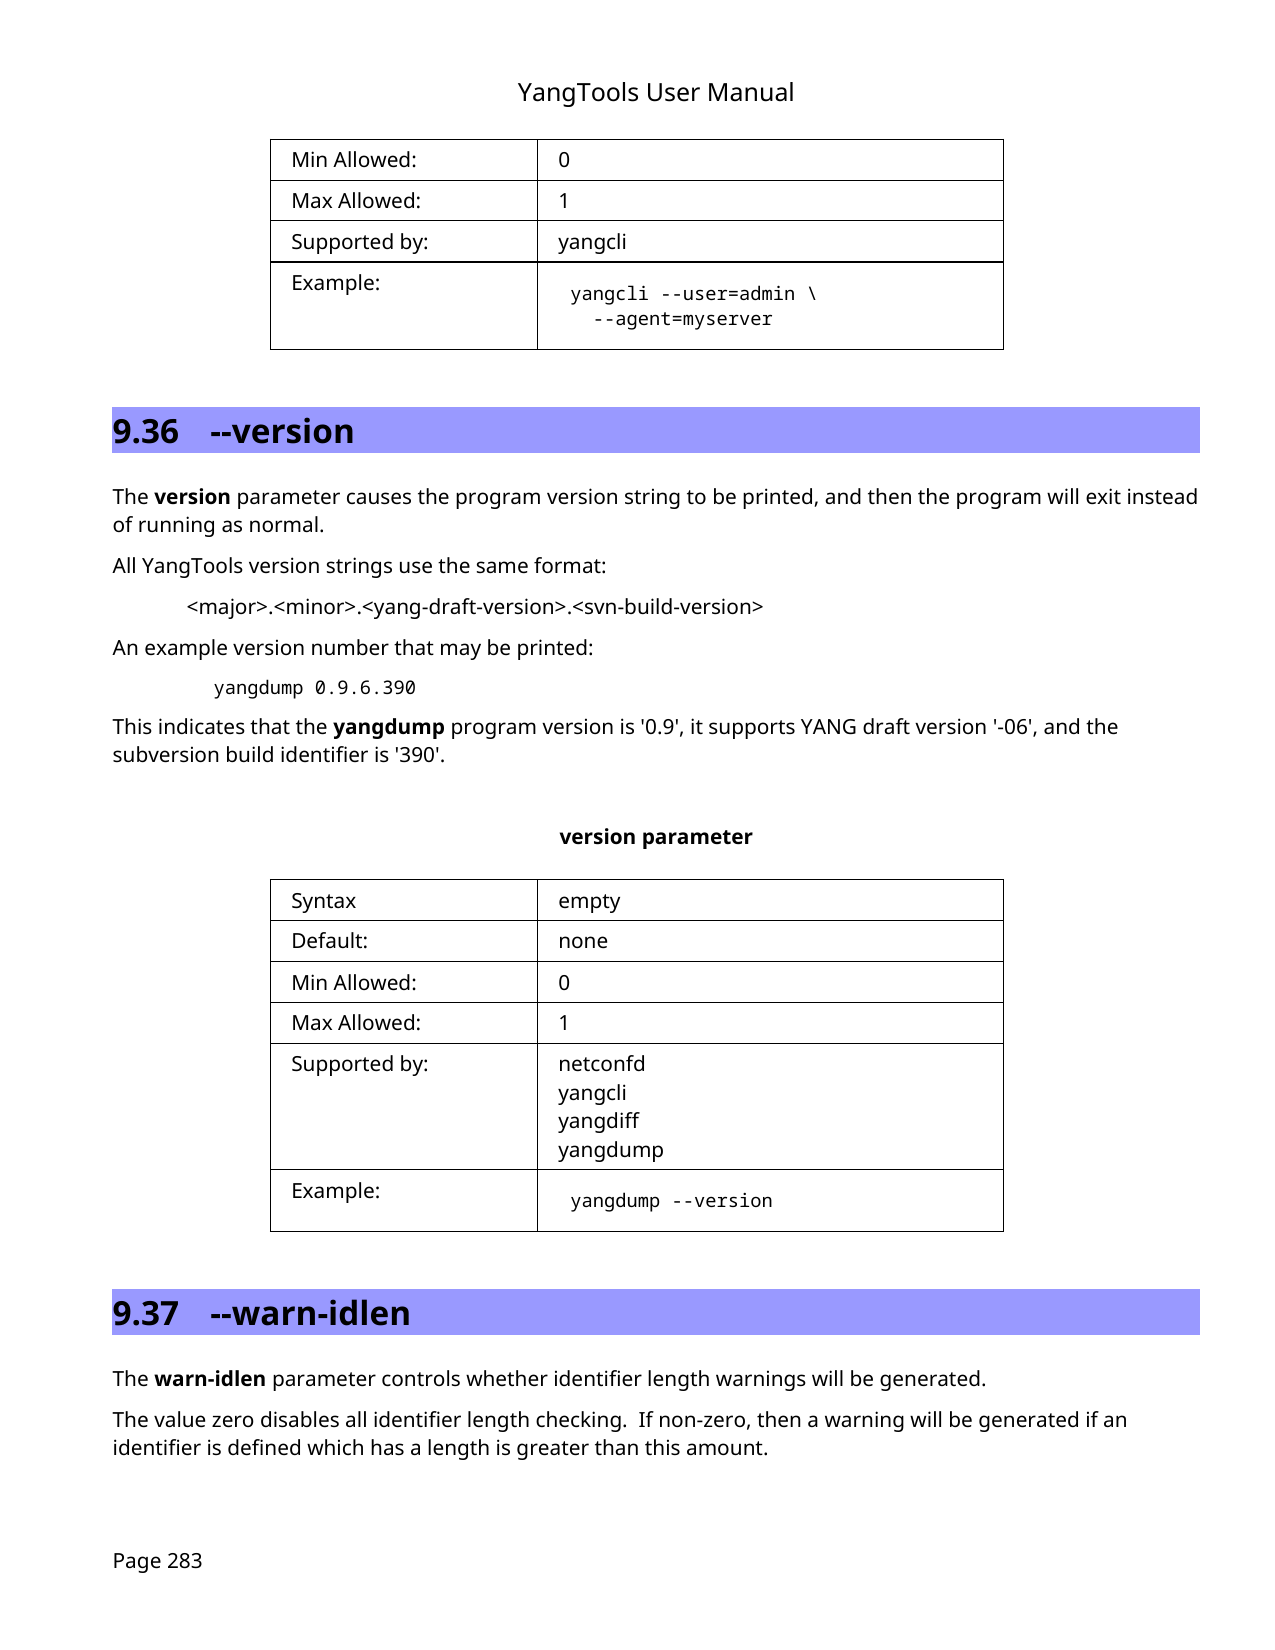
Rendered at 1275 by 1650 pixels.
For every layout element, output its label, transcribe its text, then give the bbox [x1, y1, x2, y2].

table_header empty [538, 880, 1003, 920]
table_cell yangdump --version [538, 1170, 1003, 1231]
table_cell Max Allowed: [271, 1003, 537, 1043]
text This indicates that the yangdump program version is '0.9', it supports YANG draft version '-06', and the subversion build identifier is '390'. [112, 712, 1200, 769]
text All YangTools version strings use the same format: [112, 551, 1200, 580]
table_cell Min Allowed: [271, 962, 537, 1002]
text The warn-idlen parameter controls whether identifier length warnings will be generated. [112, 1364, 1200, 1393]
table_cell 0 [538, 962, 1003, 1002]
table_cell 0 [538, 140, 1003, 179]
text An example version number that may be printed: [112, 633, 1200, 662]
subtitle --warn-idlen [112, 1289, 1200, 1335]
table_cell none [538, 921, 1003, 961]
table_header Syntax [271, 880, 537, 920]
table_cell 1 [538, 1003, 1003, 1043]
text yangdump 0.9.6.390 [139, 674, 1200, 700]
subtitle --version [112, 407, 1200, 453]
table_cell Example: [271, 263, 537, 349]
table_cell Supported by: [271, 1044, 537, 1169]
table_cell Max Allowed: [271, 181, 537, 220]
table_cell 1 [538, 181, 1003, 220]
text The value zero disables all identifier length checking. If non-zero, then a warning will be generated if an identifier is defined which has a length is greater than this amount. [112, 1405, 1200, 1462]
text The version parameter causes the program version string to be printed, and then the program will exit instead of running as normal. [112, 482, 1200, 539]
text <major>.<minor>.<yang-draft-version>.<svn-build-version> [112, 592, 1200, 621]
table_cell Example: [271, 1170, 537, 1231]
table_cell yangcli --user=admin \ --agent=myserver [538, 263, 1003, 349]
table_cell yangcli [538, 221, 1003, 261]
table_cell Supported by: [271, 221, 537, 261]
table_cell Min Allowed: [271, 140, 537, 179]
table_cell netconfd yangcli yangdiff yangdump [538, 1044, 1003, 1169]
table_cell Default: [271, 921, 537, 961]
subtitle version parameter [127, 822, 1185, 851]
